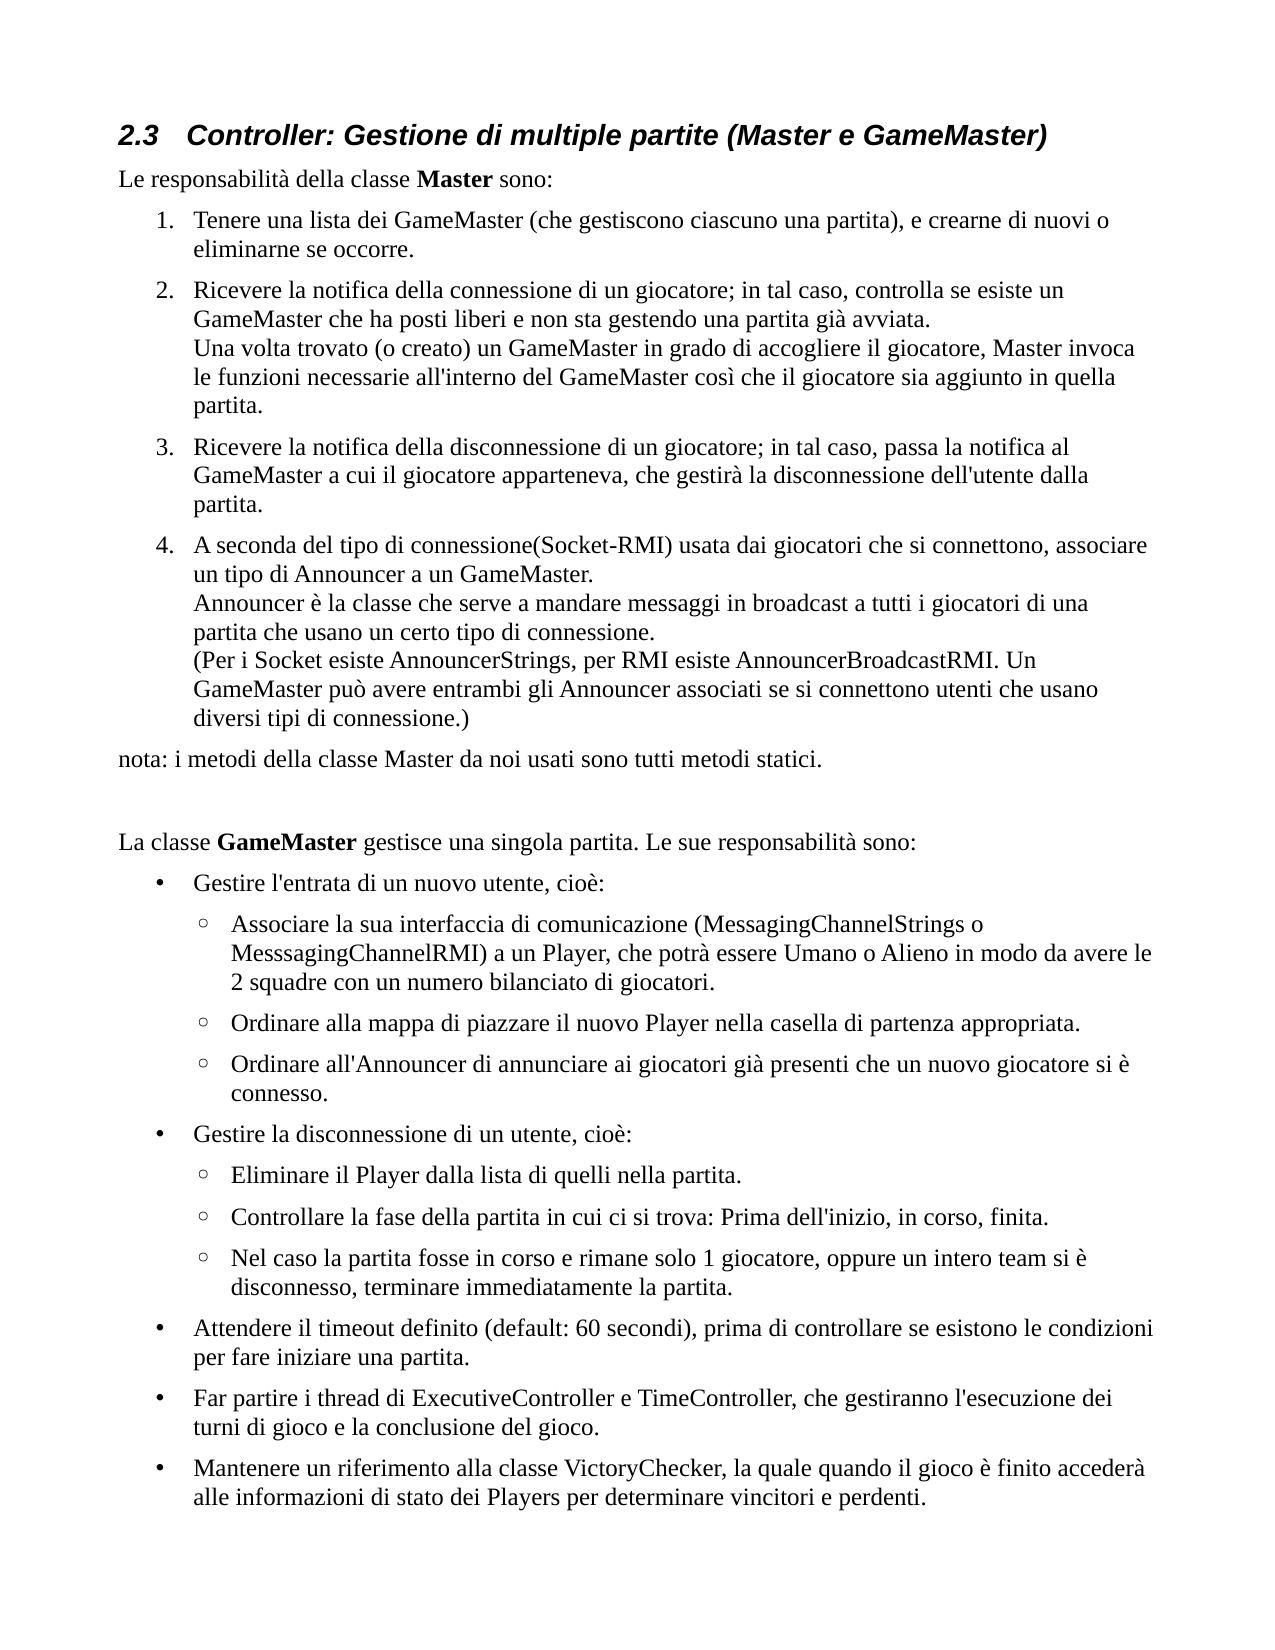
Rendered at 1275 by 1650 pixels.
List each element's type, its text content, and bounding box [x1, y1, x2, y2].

list A seconda del tipo di connessione(Socket-RMI) usata dai giocatori che si connettono, associare un tipo di Announcer a un GameMaster. Announcer è la classe che serve a mandare messaggi in broadcast a tutti i giocatori di una partita che usano un certo tipo di connessione. (Per i Socket esiste AnnouncerStrings, per RMI esiste AnnouncerBroadcastRMI. Un GameMaster può avere entrambi gli Announcer associati se si connettono utenti che usano diversi tipi di connessione.) [156, 530, 1157, 732]
list Controllare la fase della partita in cui ci si trova: Prima dell'inizio, in corso, finita. [193, 1202, 1157, 1230]
subtitle Controller: Gestione di multiple partite (Master e GameMaster) [118, 118, 1157, 152]
text nota: i metodi della classe Master da noi usati sono tutti metodi statici. [118, 744, 1157, 773]
list Mantenere un riferimento alla classe VictoryChecker, la quale quando il gioco è finito accederà alle informazioni di stato dei Players per determinare vincitori e perdenti. [156, 1453, 1157, 1510]
list Nel caso la partita fosse in corso e rimane solo 1 giocatore, oppure un intero team si è disconnesso, terminare immediatamente la partita. [193, 1243, 1157, 1300]
list Far partire i thread di ExecutiveController e TimeController, che gestiranno l'esecuzione dei turni di gioco e la conclusione del gioco. [156, 1383, 1157, 1440]
list Tenere una lista dei GameMaster (che gestiscono ciascuno una partita), e crearne di nuovi o eliminarne se occorre. [156, 205, 1157, 263]
list Ordinare alla mappa di piazzare il nuovo Player nella casella di partenza appropriata. [193, 1008, 1157, 1037]
list Attendere il timeout definito (default: 60 secondi), prima di controllare se esistono le condizioni per fare iniziare una partita. [156, 1313, 1157, 1370]
list Gestire l'entrata di un nuovo utente, cioè: [156, 868, 1157, 897]
list Ricevere la notifica della disconnessione di un giocatore; in tal caso, passa la notifica al GameMaster a cui il giocatore apparteneva, che gestirà la disconnessione dell'utente dalla partita. [156, 432, 1157, 518]
list Ordinare all'Announcer di annunciare ai giocatori già presenti che un nuovo giocatore si è connesso. [193, 1049, 1157, 1107]
list Eliminare il Player dalla lista di quelli nella partita. [193, 1160, 1157, 1189]
list Gestire la disconnessione di un utente, cioè: [156, 1119, 1157, 1148]
list Ricevere la notifica della connessione di un giocatore; in tal caso, controlla se esiste un GameMaster che ha posti liberi e non sta gestendo una partita già avviata. Una volta trovato (o creato) un GameMaster in grado di accogliere il giocatore, Master invoca le funzioni necessarie all'interno del GameMaster così che il giocatore sia aggiunto in quella partita. [156, 275, 1157, 419]
list Associare la sua interfaccia di comunicazione (MessagingChannelStrings o MesssagingChannelRMI) a un Player, che potrà essere Umano o Alieno in modo da avere le 2 squadre con un numero bilanciato di giocatori. [193, 909, 1157, 995]
text Le responsabilità della classe Master sono: [118, 164, 1157, 193]
text La classe GameMaster gestisce una singola partita. Le sue responsabilità sono: [118, 827, 1157, 855]
